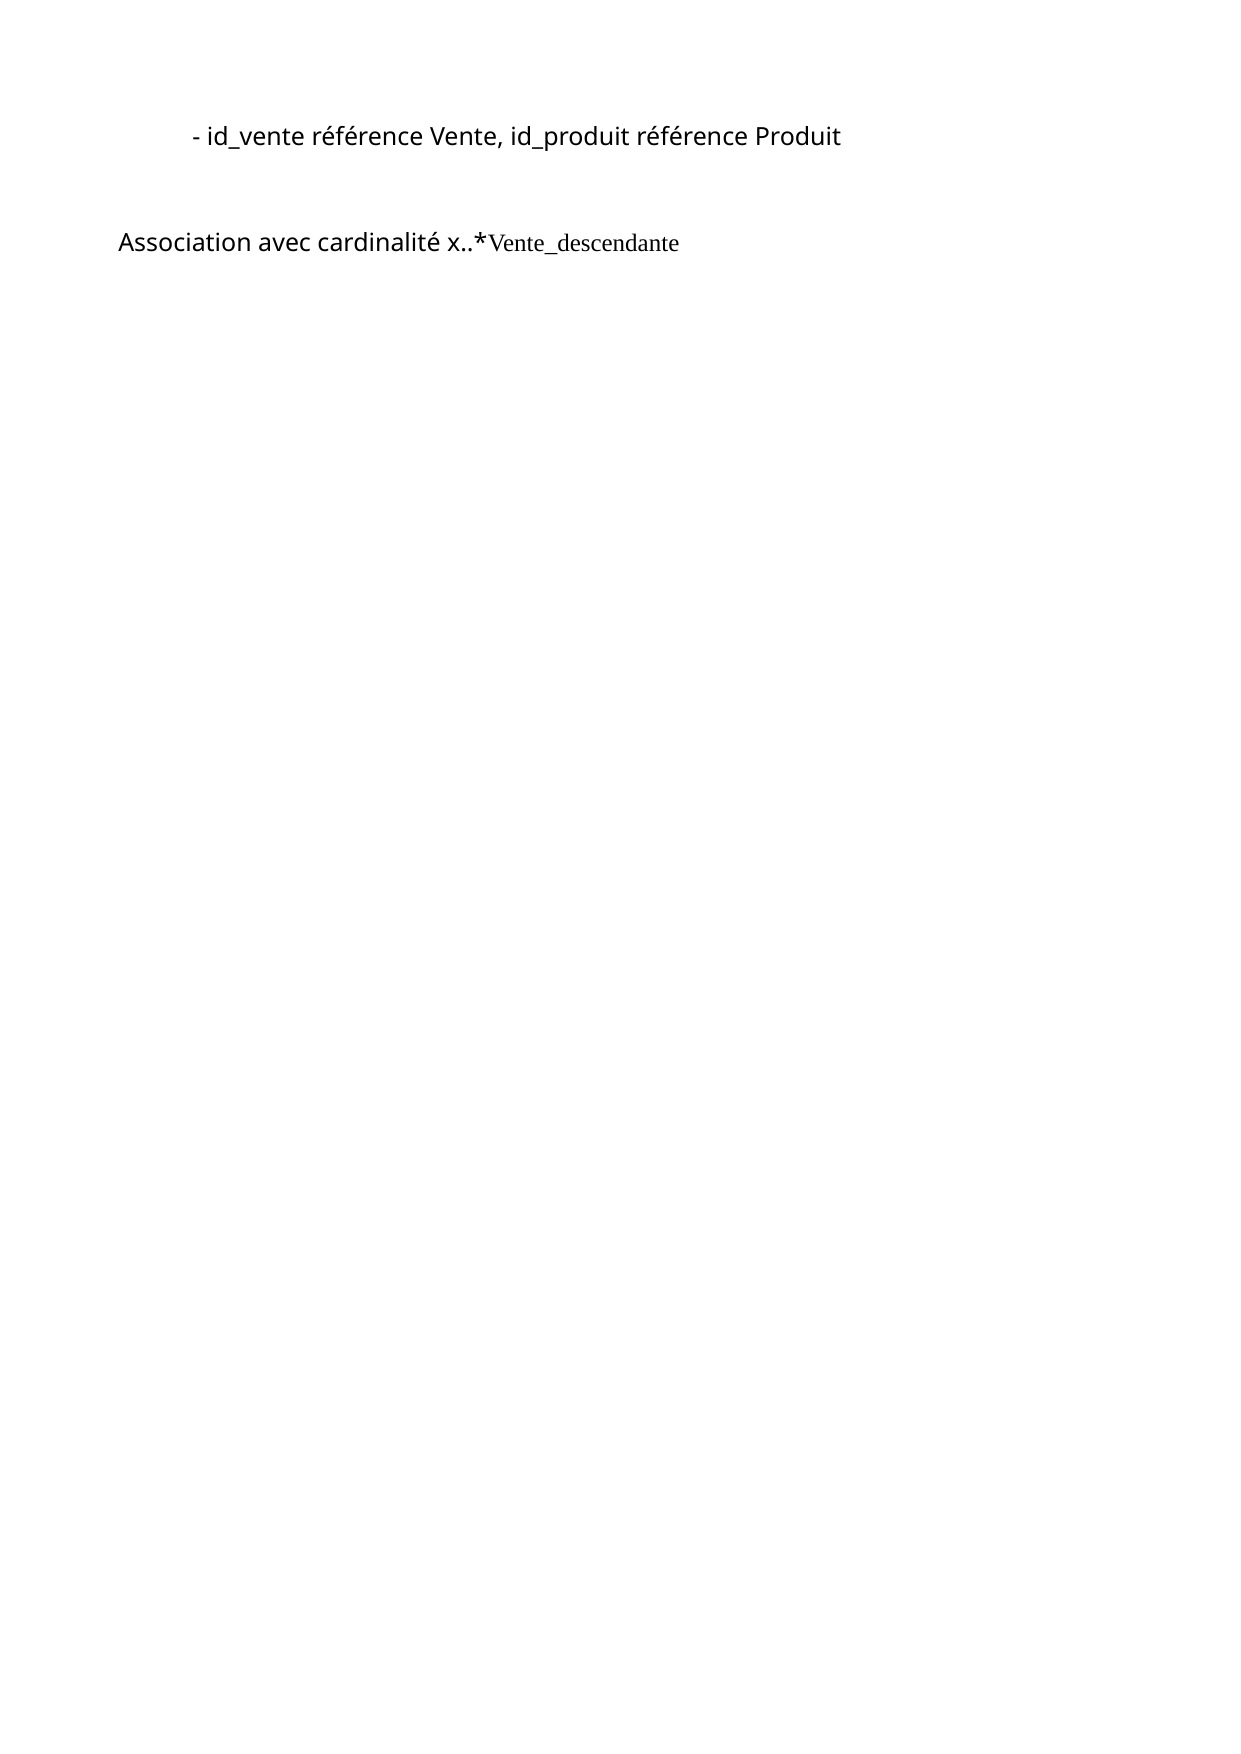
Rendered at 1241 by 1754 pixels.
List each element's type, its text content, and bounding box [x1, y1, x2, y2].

text Association avec cardinalité x..*Vente_descendante [118, 224, 1122, 258]
text - id_vente référence Vente, id_produit référence Produit [118, 118, 1122, 152]
